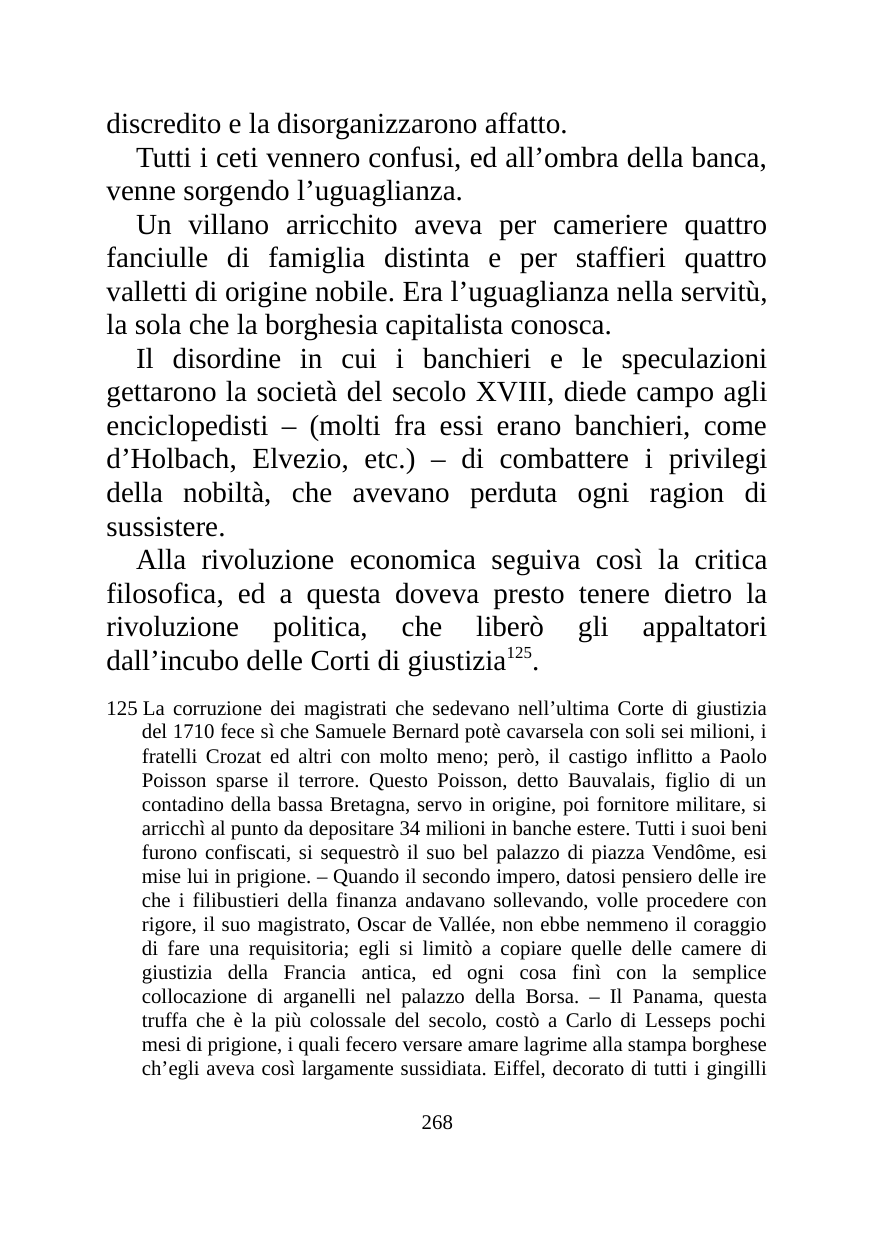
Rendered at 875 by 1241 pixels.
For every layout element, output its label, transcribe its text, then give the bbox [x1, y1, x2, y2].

text discredito e la disorganizzarono affatto. [106, 106, 768, 140]
text Un villano arricchito aveva per cameriere quattro fanciulle di famiglia distinta e per staffieri quattro valletti di origine nobile. Era l’uguaglianza nella servitù, la sola che la borghesia capitalista conosca. [106, 207, 768, 341]
text Alla rivoluzione economica seguiva così la critica filosofica, ed a questa doveva presto tenere dietro la rivoluzione politica, che liberò gli appaltatori dall’incubo delle Corti di giustizia. [106, 542, 768, 676]
text Tutti i ceti vennero confusi, ed all’ombra della banca, venne sorgendo l’uguaglianza. [106, 140, 768, 207]
text La corruzione dei magistrati che sedevano nell’ultima Corte di giustizia del 1710 fece sì che Samuele Bernard potè cavarsela con soli sei milioni, i fratelli Crozat ed altri con molto meno; però, il castigo inflitto a Paolo Poisson sparse il terrore. Questo Poisson, detto Bauvalais, figlio di un contadino della bassa Bretagna, servo in origine, poi fornitore militare, si arricchì al punto da depositare 34 milioni in banche estere. Tutti i suoi beni furono confiscati, si sequestrò il suo bel palazzo di piazza Vendôme, esi mise lui in prigione. – Quando il secondo impero, datosi pensiero delle ire che i filibustieri della finanza andavano sollevando, volle procedere con rigore, il suo magistrato, Oscar de Vallée, non ebbe nemmeno il coraggio di fare una requisitoria; egli si limitò a copiare quelle delle camere di giustizia della Francia antica, ed ogni cosa finì con la semplice collocazione di arganelli nel palazzo della Borsa. – Il Panama, questa truffa che è la più colossale del secolo, costò a Carlo di Lesseps pochi mesi di prigione, i quali fecero versare amare lagrime alla stampa borghese ch’egli aveva così largamente sussidiata. Eiffel, decorato di tutti i gingilli [106, 695, 768, 1080]
text Il disordine in cui i banchieri e le speculazioni gettarono la società del secolo XVIII, diede campo agli enciclopedisti – (molti fra essi erano banchieri, come d’Holbach, Elvezio, etc.) – di combattere i privilegi della nobiltà, che avevano perduta ogni ragion di sussistere. [106, 341, 768, 542]
